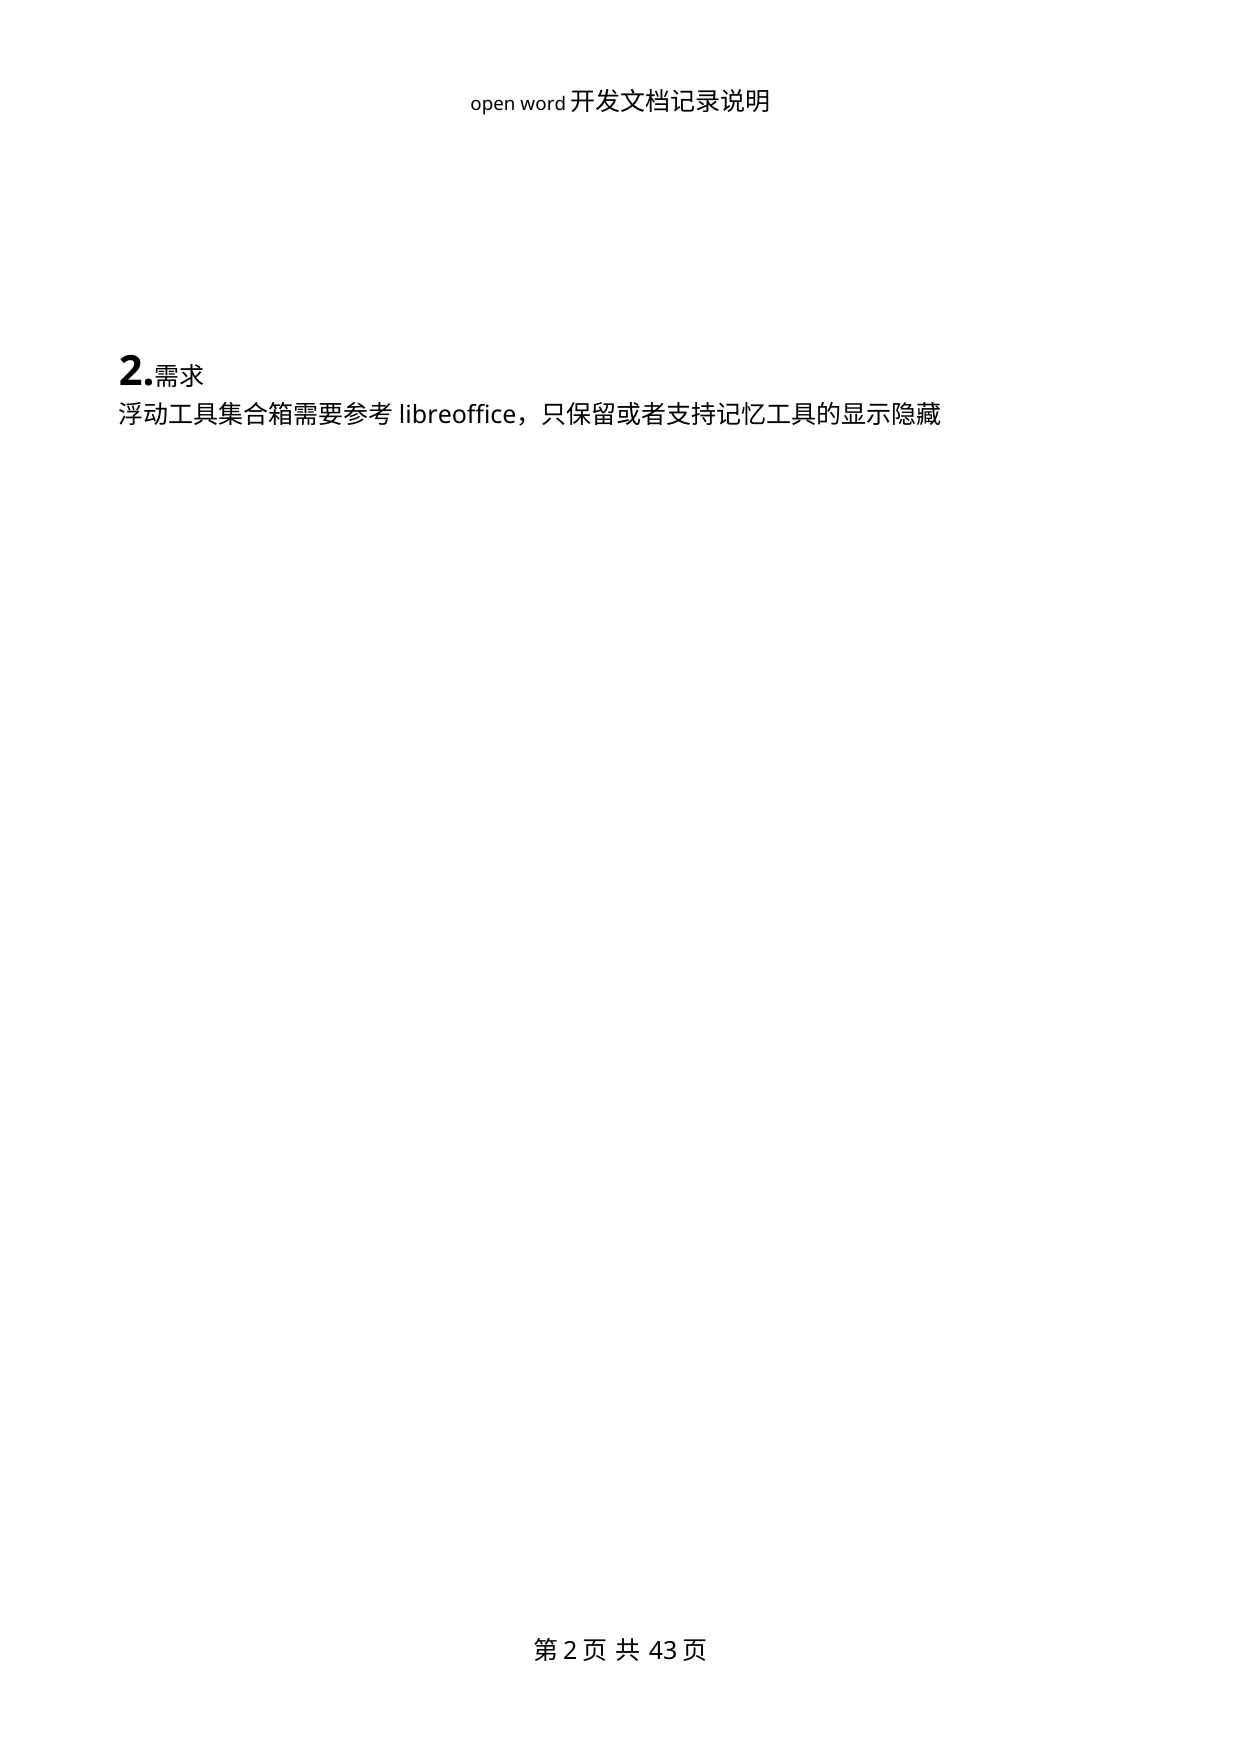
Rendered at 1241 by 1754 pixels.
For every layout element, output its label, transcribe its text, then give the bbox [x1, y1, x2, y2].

text 浮动工具集合箱需要参考libreoffice，只保留或者支持记忆工具的显示隐藏 [119, 397, 1121, 431]
subtitle 需求 [119, 341, 1121, 397]
